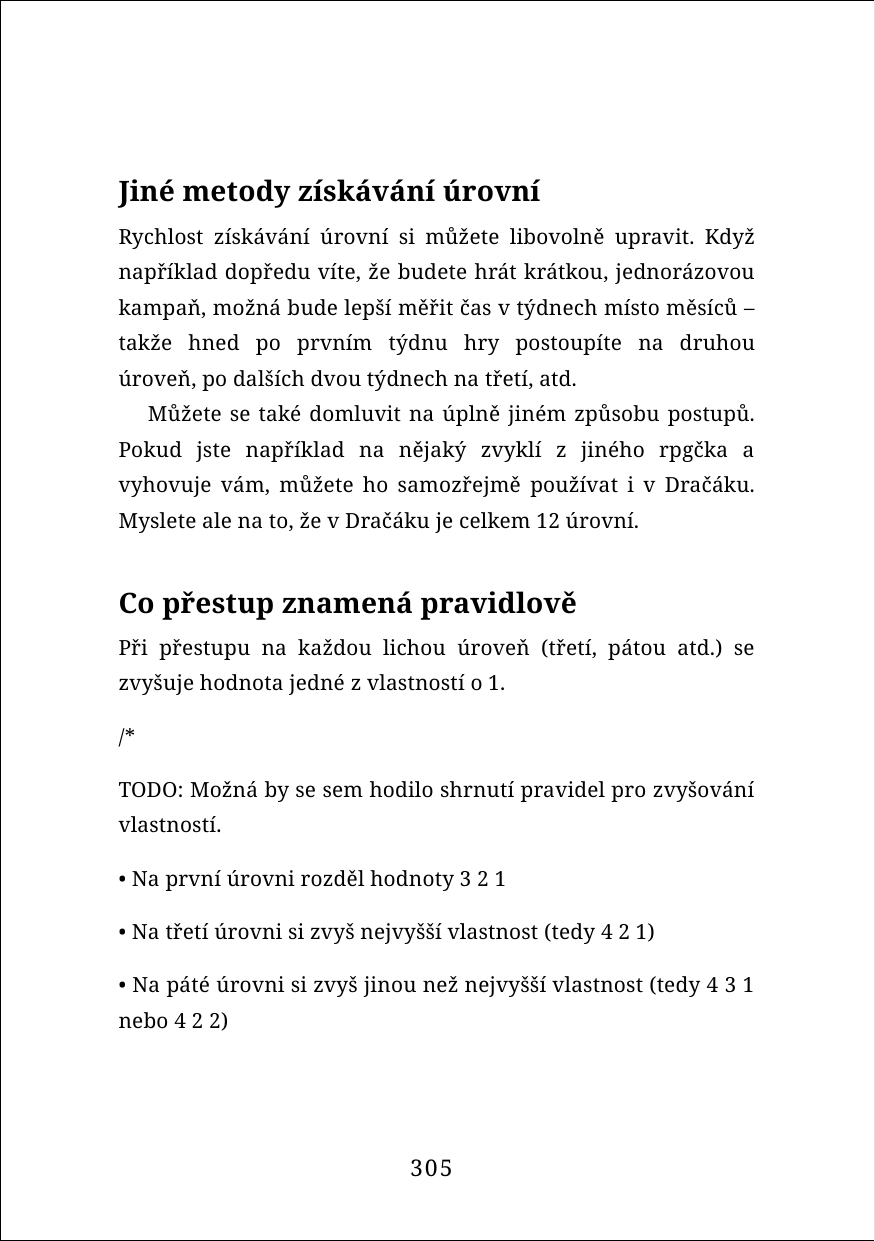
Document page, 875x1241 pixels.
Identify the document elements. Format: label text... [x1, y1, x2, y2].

text /* [118, 722, 756, 750]
text Rychlost získávání úrovní si můžete libovolně upravit. Když například dopředu víte, že budete hrát krátkou, jednorázovou kampaň, možná bude lepší měřit čas v týdnech místo měsíců – takže hned po prvním týdnu hry postoupíte na druhou úroveň, po dalších dvou týdnech na třetí, atd. Můžete se také domluvit na úplně jiném způsobu postupů. Pokud jste například na nějaký zvyklí z jiného rpgčka a vyhovuje vám, můžete ho samozřejmě používat i v Dračáku. Myslete ale na to, že v Dračáku je celkem 12 úrovní. [118, 222, 756, 534]
subtitle Jiné metody získávání úrovní [118, 172, 756, 210]
text Při přestupu na každou lichou úroveň (třetí, pátou atd.) se zvyšuje hodnota jedné z vlastností o 1. [118, 633, 756, 697]
text TODO: Možná by se sem hodilo shrnutí pravidel pro zvyšování vlastností. [118, 775, 756, 839]
subtitle Co přestup znamená pravidlově [118, 583, 756, 621]
text • Na první úrovni rozděl hodnoty 3 2 1 [118, 864, 756, 892]
text • Na páté úrovni si zvyš jinou než nejvyšší vlastnost (tedy 4 3 1 nebo 4 2 2) [118, 970, 756, 1034]
text • Na třetí úrovni si zvyš nejvyšší vlastnost (tedy 4 2 1) [118, 917, 756, 945]
